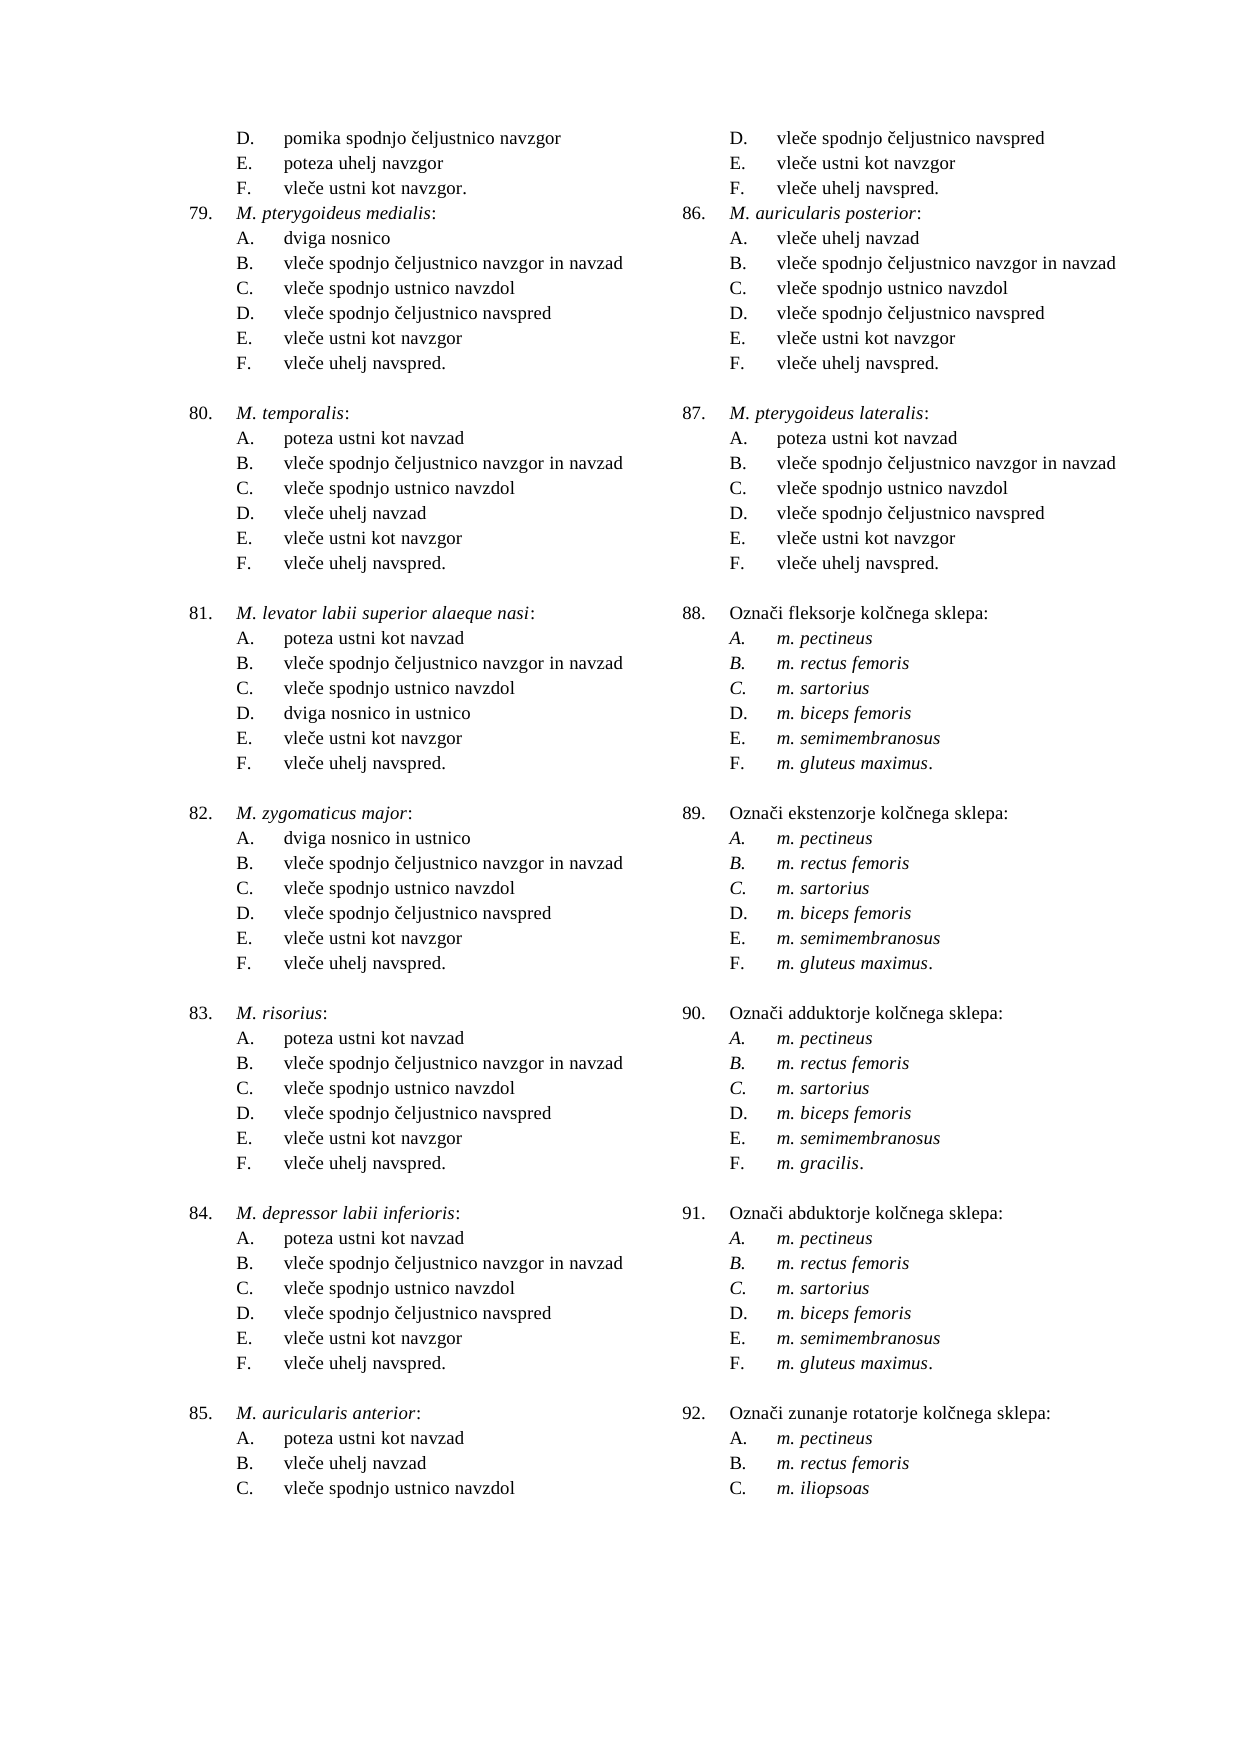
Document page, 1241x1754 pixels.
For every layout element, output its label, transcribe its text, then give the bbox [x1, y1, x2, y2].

text E. vleče ustni kot navzgor [236, 524, 647, 549]
list m. pectineus [729, 1024, 1140, 1049]
text E. vleče ustni kot navzgor [236, 724, 647, 749]
text 91. Označi abduktorje kolčnega sklepa: [682, 1199, 1140, 1224]
text E. m. semimembranosus [682, 1324, 1140, 1349]
text E. vleče ustni kot navzgor [236, 924, 647, 949]
text F. vleče ustni kot navzgor. [236, 174, 647, 199]
list m. sartorius [729, 874, 1140, 899]
list vleče spodnjo ustnico navzdol [236, 674, 647, 699]
text D. vleče spodnjo čeljustnico navspred [236, 1099, 647, 1124]
text F. vleče uhelj navspred. [236, 1349, 647, 1374]
text 90. Označi adduktorje kolčnega sklepa: [682, 999, 1140, 1024]
list vleče spodnjo ustnico navzdol [236, 1274, 647, 1299]
list vleče spodnjo čeljustnico navzgor in navzad [236, 1049, 647, 1074]
list vleče spodnjo čeljustnico navzgor in navzad [236, 449, 647, 474]
text F. m. gluteus maximus. [682, 1349, 1140, 1374]
text D. vleče spodnjo čeljustnico navspred [236, 1299, 647, 1324]
text F. vleče uhelj navspred. [236, 749, 647, 774]
text 80. M. temporalis: [189, 399, 647, 424]
text D. m. biceps femoris [729, 1299, 1140, 1324]
text E. vleče ustni kot navzgor [729, 524, 1140, 549]
text 81. M. levator labii superior alaeque nasi: [189, 599, 647, 624]
list poteza ustni kot navzad [236, 1024, 647, 1049]
list poteza ustni kot navzad [236, 1224, 647, 1249]
text D. dviga nosnico in ustnico [236, 699, 647, 724]
text F. m. gluteus maximus. [682, 949, 1140, 974]
list vleče spodnjo čeljustnico navzgor in navzad [236, 249, 647, 274]
text 88. Označi fleksorje kolčnega sklepa: [682, 599, 1140, 624]
text E. poteza uhelj navzgor [236, 149, 647, 174]
list dviga nosnico [236, 224, 647, 249]
list poteza ustni kot navzad [729, 424, 1140, 449]
list vleče spodnjo čeljustnico navzgor in navzad [236, 649, 647, 674]
list m. rectus femoris [729, 1249, 1140, 1274]
text D. m. biceps femoris [729, 1099, 1140, 1124]
text E. vleče ustni kot navzgor [729, 324, 1140, 349]
text D. vleče spodnjo čeljustnico navspred [236, 299, 647, 324]
text 79. M. pterygoideus medialis: [189, 199, 647, 224]
list vleče spodnjo čeljustnico navzgor in navzad [729, 449, 1140, 474]
text F. vleče uhelj navspred. [236, 349, 647, 374]
list m. pectineus [729, 824, 1140, 849]
text E. vleče ustni kot navzgor [236, 1124, 647, 1149]
text B. m. rectus femoris [729, 1449, 1140, 1474]
text 84. M. depressor labii inferioris: [189, 1199, 647, 1224]
text 87. M. pterygoideus lateralis: [682, 399, 1140, 424]
text D. m. biceps femoris [729, 899, 1140, 924]
list vleče spodnjo ustnico navzdol [236, 274, 647, 299]
text 83. M. risorius: [189, 999, 647, 1024]
text E. vleče ustni kot navzgor [236, 324, 647, 349]
text F. vleče uhelj navspred. [729, 174, 1140, 199]
text D. vleče spodnjo čeljustnico navspred [729, 499, 1140, 524]
text E. vleče ustni kot navzgor [236, 1324, 647, 1349]
text D. vleče spodnjo čeljustnico navspred [236, 899, 647, 924]
text F. vleče uhelj navspred. [236, 949, 647, 974]
text 86. M. auricularis posterior: [682, 199, 1140, 224]
list dviga nosnico in ustnico [236, 824, 647, 849]
text 85. M. auricularis anterior: [189, 1399, 647, 1424]
list vleče spodnjo ustnico navzdol [236, 1074, 647, 1099]
text 89. Označi ekstenzorje kolčnega sklepa: [682, 799, 1140, 824]
list vleče spodnjo ustnico navzdol [729, 474, 1140, 499]
text D. vleče spodnjo čeljustnico navspred [729, 299, 1140, 324]
text D. m. biceps femoris [729, 699, 1140, 724]
text E. vleče ustni kot navzgor [729, 149, 1140, 174]
list vleče spodnjo čeljustnico navzgor in navzad [236, 1249, 647, 1274]
list vleče spodnjo ustnico navzdol [236, 1474, 647, 1499]
text F. vleče uhelj navspred. [729, 349, 1140, 374]
list vleče uhelj navzad [236, 1449, 647, 1474]
text E. m. semimembranosus [682, 1124, 1140, 1149]
list m. rectus femoris [729, 649, 1140, 674]
list m. sartorius [729, 1274, 1140, 1299]
list poteza ustni kot navzad [236, 624, 647, 649]
text D. vleče spodnjo čeljustnico navspred [729, 124, 1140, 149]
text F. vleče uhelj navspred. [236, 1149, 647, 1174]
text A. m. pectineus [729, 1424, 1140, 1449]
list vleče spodnjo čeljustnico navzgor in navzad [236, 849, 647, 874]
text F. m. gluteus maximus. [682, 749, 1140, 774]
list m. rectus femoris [729, 849, 1140, 874]
text 92. Označi zunanje rotatorje kolčnega sklepa: [682, 1399, 1140, 1424]
list poteza ustni kot navzad [236, 424, 647, 449]
list m. sartorius [729, 1074, 1140, 1099]
list m. rectus femoris [729, 1049, 1140, 1074]
list m. pectineus [729, 624, 1140, 649]
text E. m. semimembranosus [682, 924, 1140, 949]
list poteza ustni kot navzad [236, 1424, 647, 1449]
text F. vleče uhelj navspred. [236, 549, 647, 574]
text E. m. semimembranosus [682, 724, 1140, 749]
list m. pectineus [729, 1224, 1140, 1249]
list vleče spodnjo ustnico navzdol [236, 874, 647, 899]
list vleče spodnjo ustnico navzdol [236, 474, 647, 499]
list m. sartorius [729, 674, 1140, 699]
text D. pomika spodnjo čeljustnico navzgor [236, 124, 647, 149]
text C. m. iliopsoas [729, 1474, 1140, 1499]
list vleče uhelj navzad [729, 224, 1140, 249]
list vleče spodnjo ustnico navzdol [729, 274, 1140, 299]
text F. m. gracilis. [682, 1149, 1140, 1174]
text F. vleče uhelj navspred. [729, 549, 1140, 574]
list vleče spodnjo čeljustnico navzgor in navzad [729, 249, 1140, 274]
text 82. M. zygomaticus major: [189, 799, 647, 824]
text D. vleče uhelj navzad [236, 499, 647, 524]
